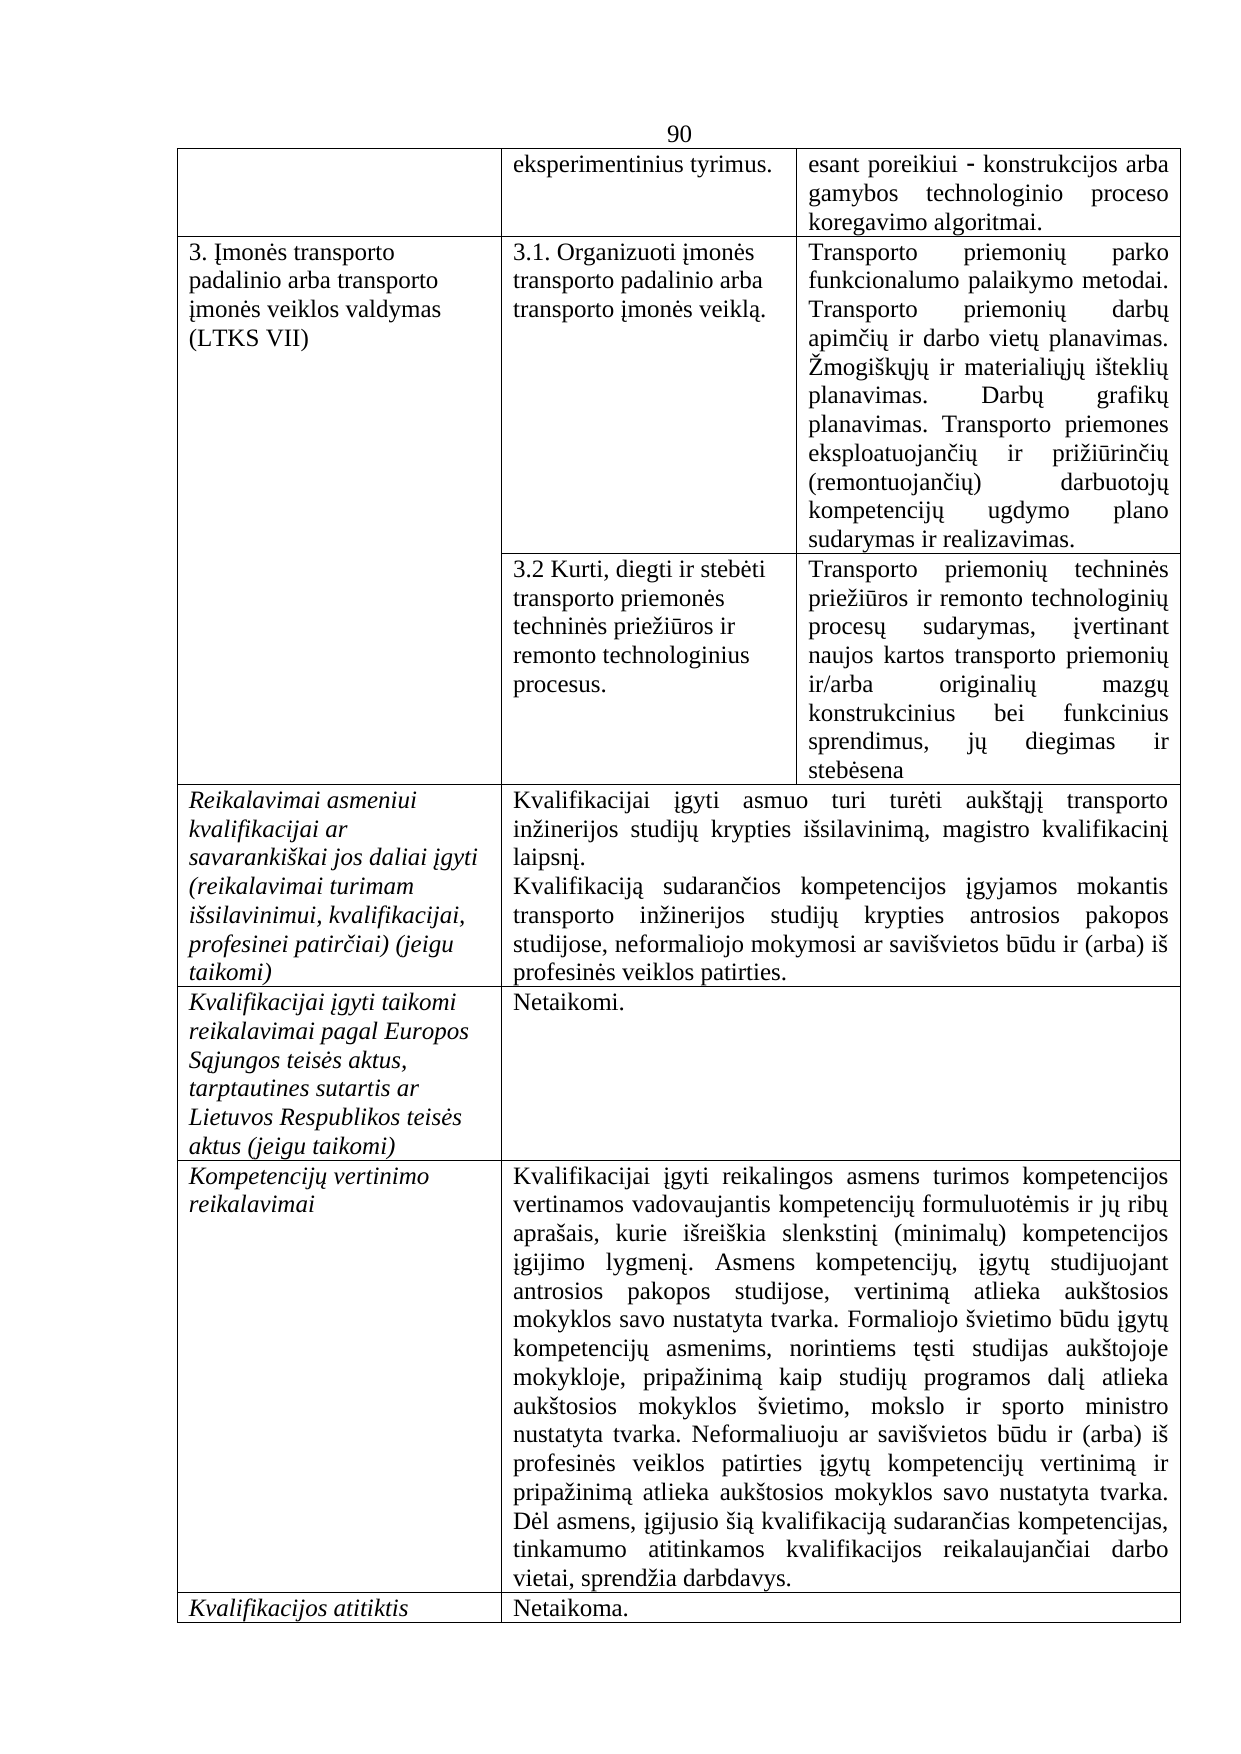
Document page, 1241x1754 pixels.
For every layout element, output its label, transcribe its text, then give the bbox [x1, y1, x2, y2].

table_cell eksperimentinius tyrimus. [502, 149, 796, 236]
table_cell Transporto priemonių parko funkcionalumo palaikymo metodai. Transporto priemonių darbų apimčių ir darbo vietų planavimas. Žmogiškųjų ir materialiųjų išteklių planavimas. Darbų grafikų planavimas. Transporto priemones eksploatuojančių ir prižiūrinčių (remontuojančių) darbuotojų kompetencijų ugdymo plano sudarymas ir realizavimas. [797, 237, 1180, 553]
table_cell 3. Įmonės transporto padalinio arba transporto įmonės veiklos valdymas (LTKS VII) [178, 237, 501, 784]
table_cell Transporto priemonių techninės priežiūros ir remonto technologinių procesų sudarymas, įvertinant naujos kartos transporto priemonių ir/arba originalių mazgų konstrukcinius bei funkcinius sprendimus, jų diegimas ir stebėsena [797, 554, 1180, 784]
table_cell Kvalifikacijai įgyti reikalingos asmens turimos kompetencijos vertinamos vadovaujantis kompetencijų formuluotėmis ir jų ribų aprašais, kurie išreiškia slenkstinį (minimalų) kompetencijos įgijimo lygmenį. Asmens kompetencijų, įgytų studijuojant antrosios pakopos studijose, vertinimą atlieka aukštosios mokyklos savo nustatyta tvarka. Formaliojo švietimo būdu įgytų kompetencijų asmenims, norintiems tęsti studijas aukštojoje mokykloje, pripažinimą kaip studijų programos dalį atlieka aukštosios mokyklos švietimo, mokslo ir sporto ministro nustatyta tvarka. Neformaliuoju ar savišvietos būdu ir (arba) iš profesinės veiklos patirties įgytų kompetencijų vertinimą ir pripažinimą atlieka aukštosios mokyklos savo nustatyta tvarka. Dėl asmens, įgijusio šią kvalifikaciją sudarančias kompetencijas, tinkamumo atitinkamos kvalifikacijos reikalaujančiai darbo vietai, sprendžia darbdavys. [502, 1161, 1180, 1592]
table_cell Reikalavimai asmeniui kvalifikacijai ar savarankiškai jos daliai įgyti (reikalavimai turimam išsilavinimui, kvalifikacijai, profesinei patirčiai) (jeigu taikomi) [178, 785, 501, 986]
table_cell Kvalifikacijai įgyti taikomi reikalavimai pagal Europos Sąjungos teisės aktus, tarptautines sutartis ar Lietuvos Respublikos teisės aktus (jeigu taikomi) [178, 987, 501, 1160]
table_cell Kompetencijų vertinimo reikalavimai [178, 1161, 501, 1592]
table_cell esant poreikiui  konstrukcijos arba gamybos technologinio proceso koregavimo algoritmai. [797, 149, 1180, 236]
table_cell [178, 149, 501, 236]
table_cell Netaikoma. [502, 1593, 1180, 1622]
table_cell Kvalifikacijos atitiktis [178, 1593, 501, 1622]
table_cell 3.1. Organizuoti įmonės transporto padalinio arba transporto įmonės veiklą. [502, 237, 796, 553]
table_cell Kvalifikacijai įgyti asmuo turi turėti aukštąjį transporto inžinerijos studijų krypties išsilavinimą, magistro kvalifikacinį laipsnį. Kvalifikaciją sudarančios kompetencijos įgyjamos mokantis transporto inžinerijos studijų krypties antrosios pakopos studijose, neformaliojo mokymosi ar savišvietos būdu ir (arba) iš profesinės veiklos patirties. [502, 785, 1180, 986]
table_cell 3.2 Kurti, diegti ir stebėti transporto priemonės techninės priežiūros ir remonto technologinius procesus. [502, 554, 796, 784]
table_cell Netaikomi. [502, 987, 1180, 1160]
